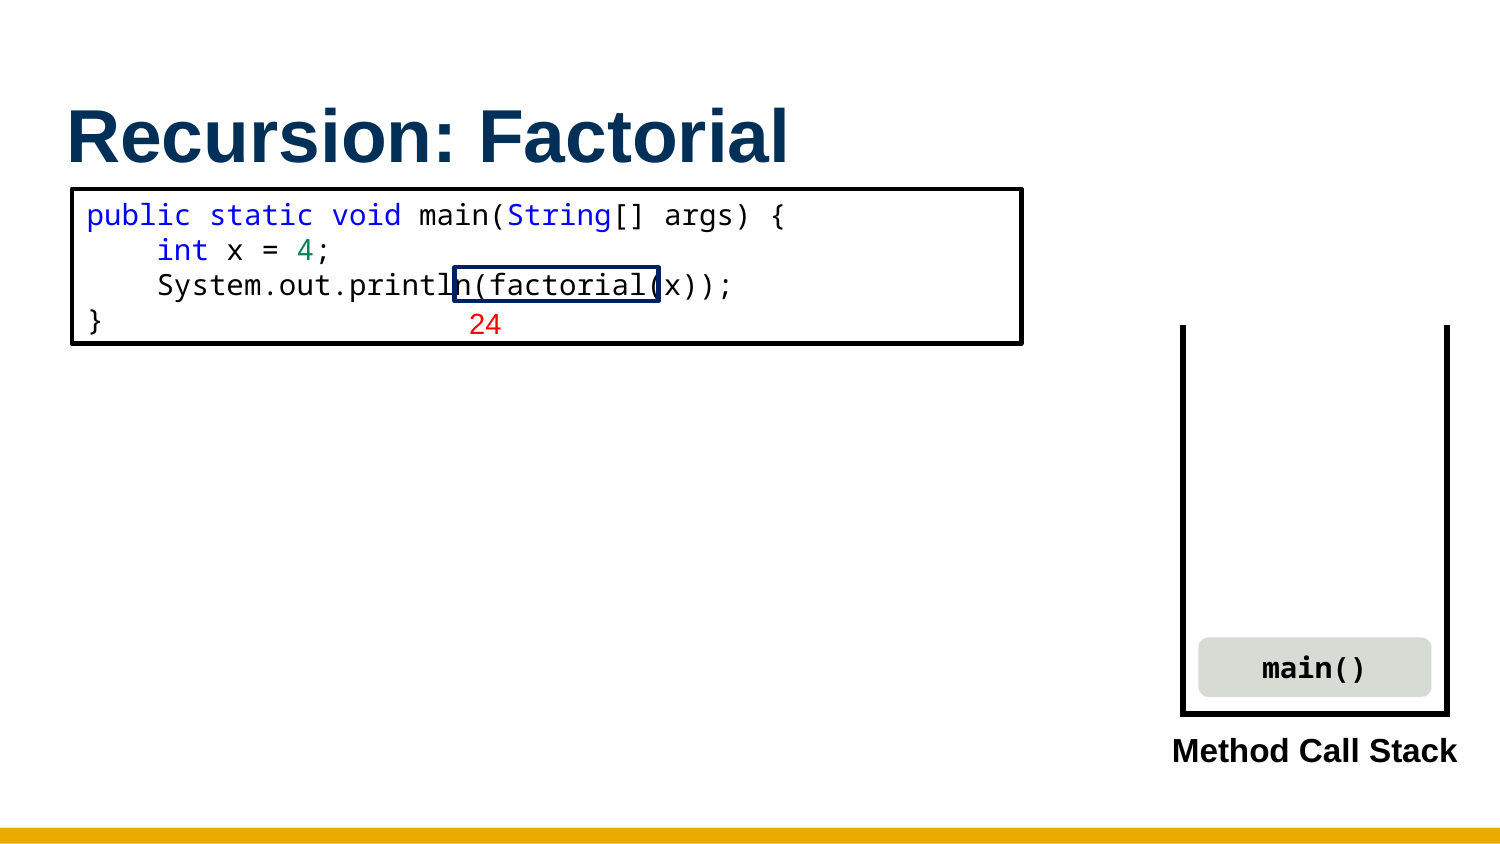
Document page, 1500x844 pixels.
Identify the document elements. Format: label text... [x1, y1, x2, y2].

text_box public static void main(String[] args) { int x = 4; System.out.println(factorial(x)); } [457, 269, 656, 299]
text_box 24 [454, 298, 558, 348]
title Recursion: Factorial [51, 72, 1449, 189]
text_box main() [1198, 637, 1432, 697]
text_box Method Call Stack [1157, 721, 1474, 777]
text_box public static void main(String[] args) { int x = 4; System.out.println(factorial(x)); } [71, 188, 1022, 344]
